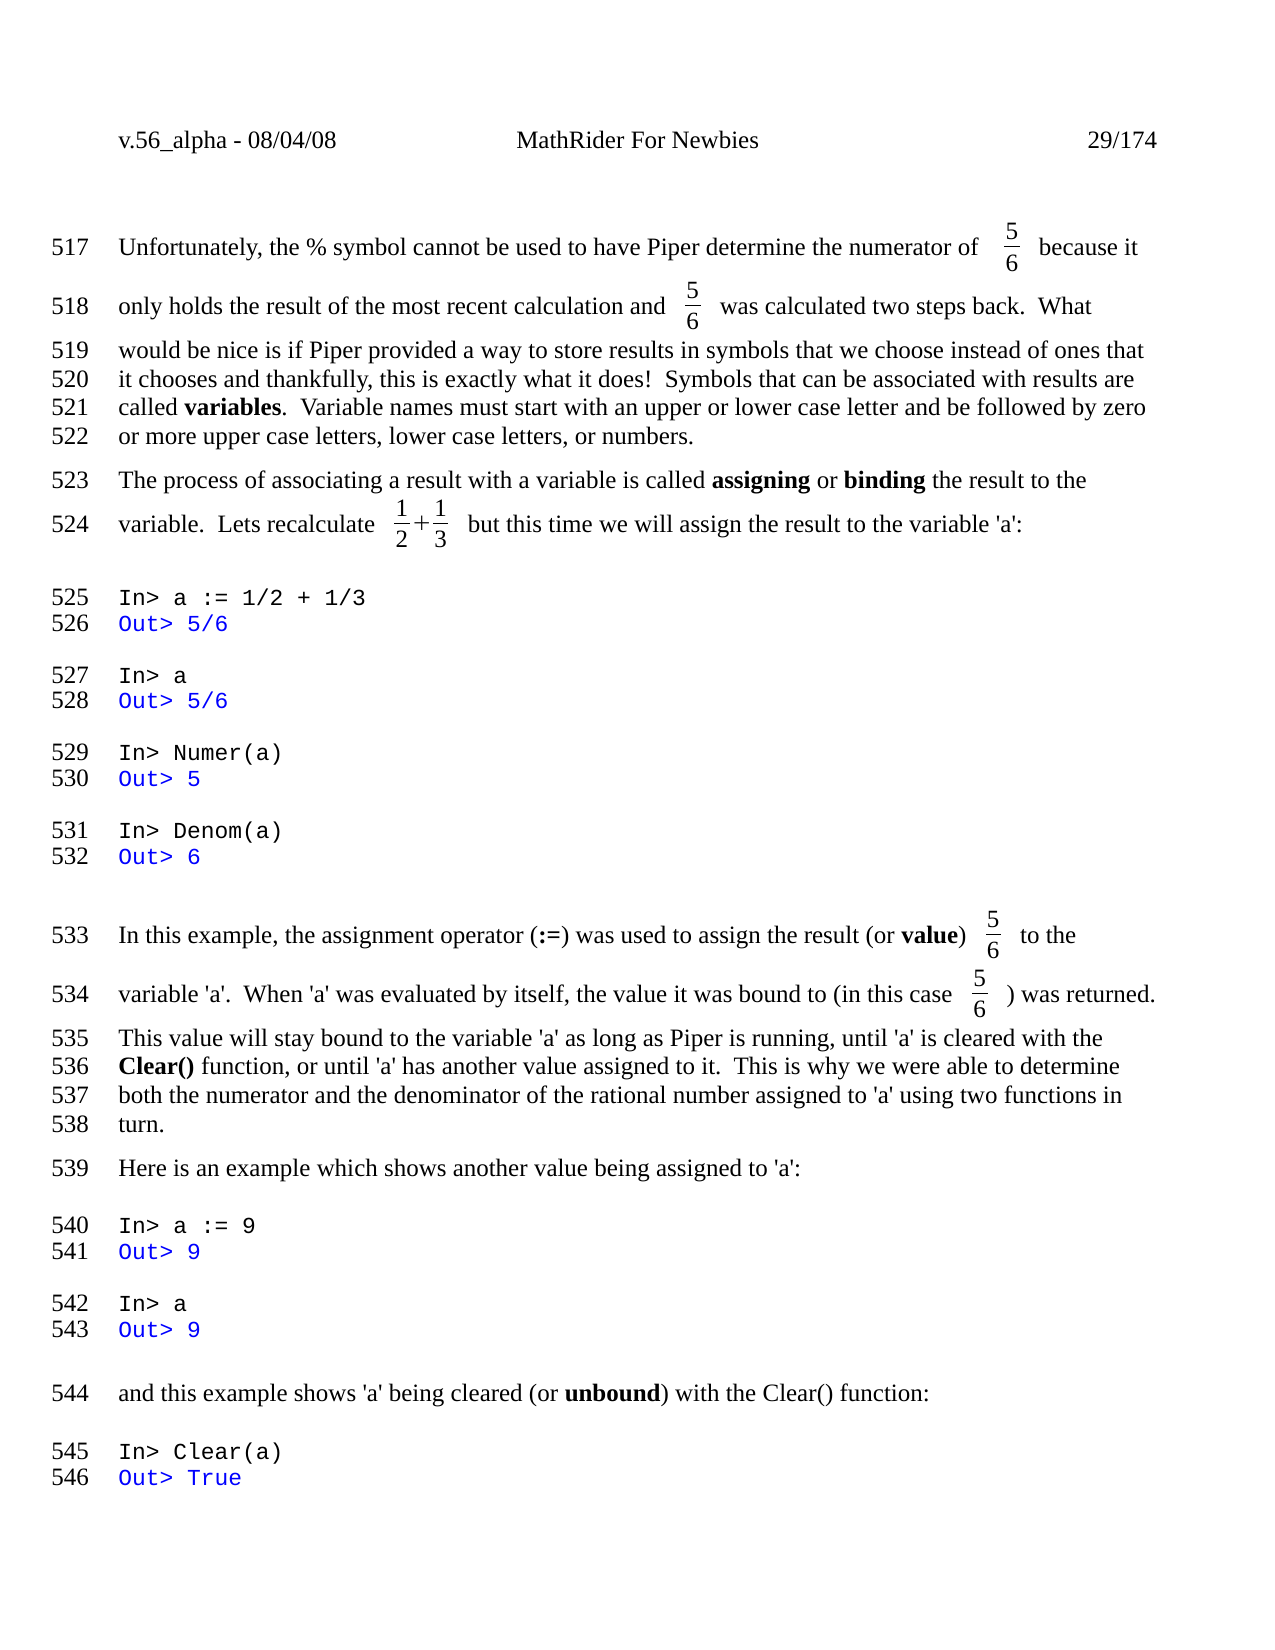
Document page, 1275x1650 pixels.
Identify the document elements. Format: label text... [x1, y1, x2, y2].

text Out> 5/6 [118, 612, 1157, 638]
text In this example, the assignment operator (:=) was used to assign the result (or value)to the variable 'a'. When 'a' was evaluated by itself, the value it was bound to (in this case) was returned. This value will stay bound to the variable 'a' as long as Piper is running, until 'a' is cleared with the Clear() function, or until 'a' has another value assigned to it. This is why we were able to determine both the numerator and the denominator of the rational number assigned to 'a' using two functions in turn. [118, 905, 1157, 1138]
text Out> 6 [118, 846, 1157, 871]
text Out> 5 [118, 768, 1157, 794]
text Here is an example which shows another value being assigned to 'a': [118, 1153, 1157, 1181]
text Out> 9 [118, 1241, 1157, 1267]
text and this example shows 'a' being cleared (or unbound) with the Clear() function: [118, 1378, 1157, 1407]
text In> a [118, 1293, 1157, 1318]
text Out> 5/6 [118, 690, 1157, 716]
text In> a [118, 664, 1157, 690]
text In> Numer(a) [118, 742, 1157, 768]
text Unfortunately, the % symbol cannot be used to have Piper determine the numerator of because it only holds the result of the most recent calculation andwas calculated two steps back. What would be nice is if Piper provided a way to store results in symbols that we choose instead of ones that it chooses and thankfully, this is exactly what it does! Symbols that can be associated with results are called variables. Variable names must start with an upper or lower case letter and be followed by zero or more upper case letters, lower case letters, or numbers. [118, 217, 1157, 450]
text Out> True [118, 1466, 1157, 1492]
text In> a := 9 [118, 1215, 1157, 1241]
text In> Clear(a) [118, 1440, 1157, 1466]
text In> a := 1/2 + 1/3 [118, 586, 1157, 612]
text The process of associating a result with a variable is called assigning or binding the result to the variable. Lets recalculatebut this time we will assign the result to the variable 'a': [118, 465, 1157, 553]
text Out> 9 [118, 1318, 1157, 1344]
text In> Denom(a) [118, 819, 1157, 846]
